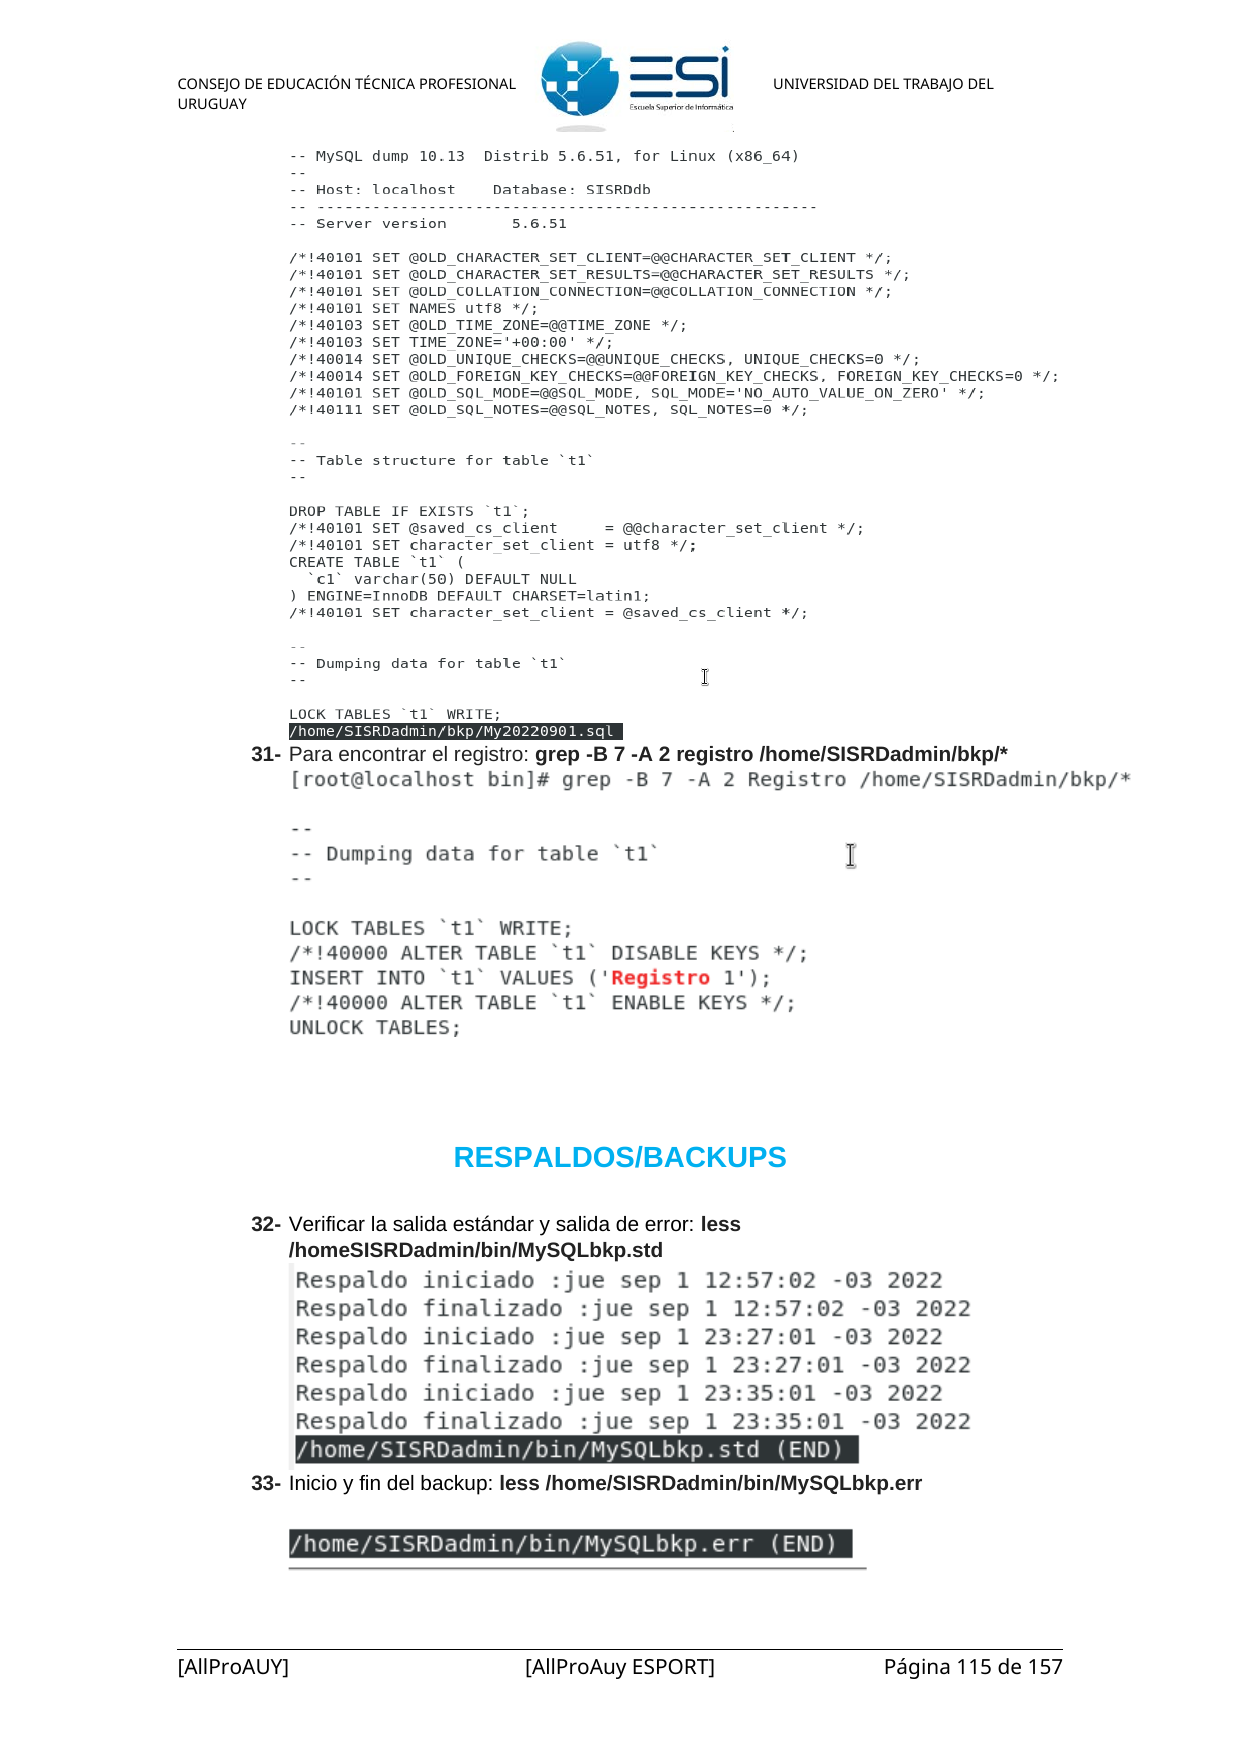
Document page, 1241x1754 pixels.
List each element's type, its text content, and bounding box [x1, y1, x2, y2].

picture [288, 1496, 867, 1571]
picture [534, 39, 734, 132]
list Para encontrar el registro: grep -B 7 -A 2 registro /home/SISRDadmin/bkp/* [251, 742, 1063, 766]
title RESPALDOS/BACKUPS [177, 1140, 1063, 1174]
picture [288, 147, 1067, 741]
picture [288, 1263, 1011, 1470]
list Inicio y fin del backup: less /home/SISRDadmin/bin/MySQLbkp.err [251, 1471, 1063, 1495]
list Verificar la salida estándar y salida de error: less /homeSISRDadmin/bin/MySQLbkp.std [251, 1212, 1063, 1262]
picture [288, 767, 1150, 1037]
